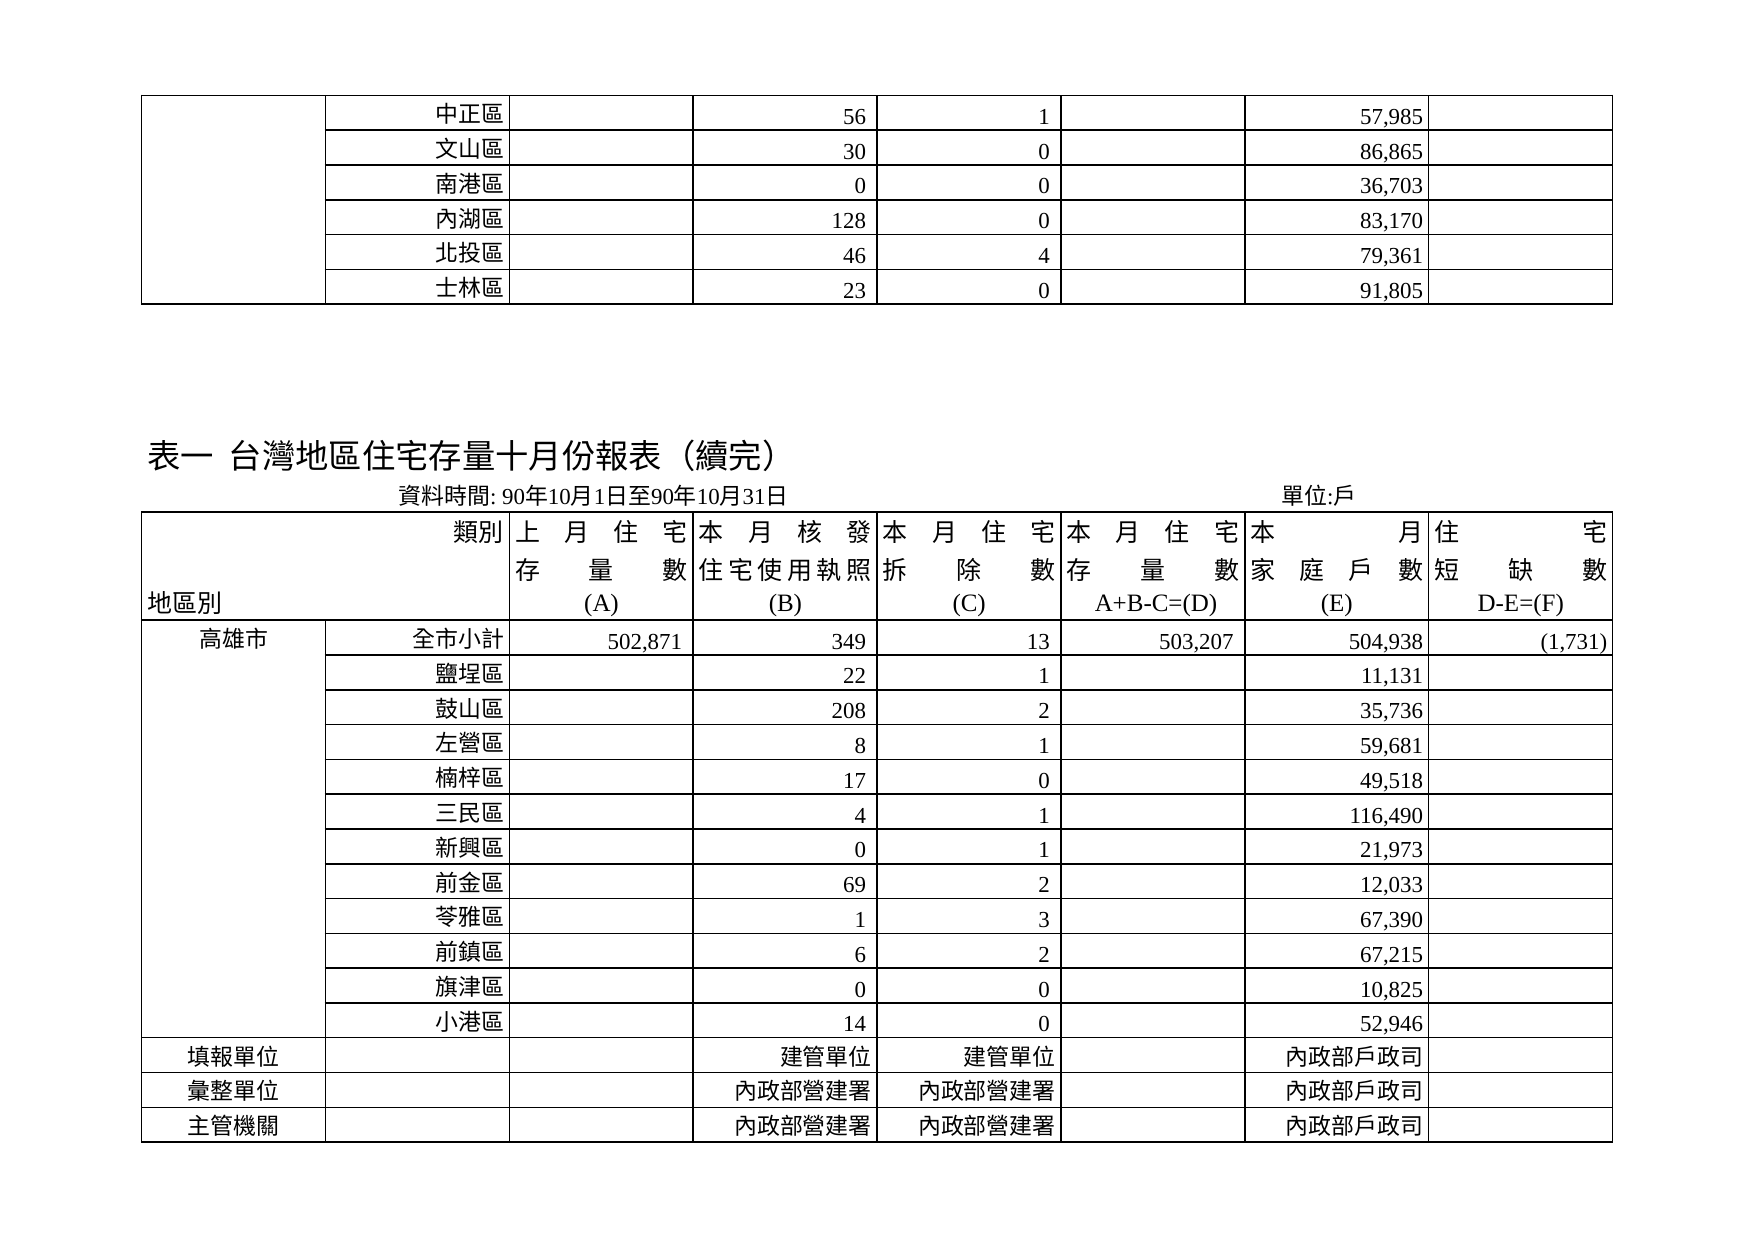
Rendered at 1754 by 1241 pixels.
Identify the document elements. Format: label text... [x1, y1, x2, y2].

table_cell 全市小計 [326, 621, 509, 654]
table_cell 內政部營建署 [694, 1073, 876, 1106]
table_cell [510, 865, 692, 898]
table_cell 17 [694, 760, 876, 793]
table_cell [877, 367, 1061, 398]
table_cell 0 [878, 969, 1060, 1002]
table_cell 士林區 [326, 270, 509, 303]
table_cell 21,973 [1246, 830, 1428, 863]
table_cell 苓雅區 [326, 899, 509, 932]
table_cell [326, 1073, 509, 1106]
table_cell A+B-C=(D) [1062, 587, 1244, 619]
table_cell 內政部營建署 [694, 1108, 876, 1141]
table_cell (A) [510, 587, 692, 619]
table_cell [1429, 336, 1613, 367]
table_cell 502,871 [510, 621, 692, 654]
table_cell [877, 399, 1061, 430]
table_cell 1 [878, 725, 1060, 758]
table_cell 6 [694, 934, 876, 967]
table_cell [1429, 760, 1612, 793]
table_cell 2 [878, 934, 1060, 967]
table_cell [1429, 899, 1612, 932]
table_cell 0 [694, 969, 876, 1002]
table_cell [510, 1038, 692, 1072]
table_cell [510, 934, 692, 967]
table_cell [510, 795, 692, 828]
table_cell 23 [694, 270, 876, 303]
table_cell [1429, 1108, 1612, 1141]
table_cell [1062, 201, 1244, 234]
table_cell [1061, 336, 1245, 367]
table_cell [510, 760, 692, 793]
table_cell [1429, 969, 1612, 1002]
table_cell [142, 367, 325, 398]
table_cell 彙整單位 [142, 1073, 325, 1106]
table_cell 住宅 [1429, 513, 1612, 549]
table_cell 本月住宅 [878, 513, 1060, 549]
table_cell 小港區 [326, 1004, 509, 1037]
table_cell 503,207 [1062, 621, 1244, 654]
table_cell [510, 96, 692, 129]
table_cell 存量數 [510, 549, 692, 587]
table_cell [1062, 166, 1244, 199]
table_cell [1429, 201, 1612, 234]
table_cell 0 [878, 131, 1060, 164]
table_cell 文山區 [326, 131, 509, 164]
table_cell [1429, 1073, 1612, 1106]
table_cell [693, 399, 877, 430]
table_cell 建管單位 [878, 1038, 1060, 1072]
table_cell [510, 270, 692, 303]
table_cell 128 [694, 201, 876, 234]
table_cell 91,805 [1246, 270, 1428, 303]
table_cell (C) [878, 587, 1060, 619]
table_cell [1062, 830, 1244, 863]
table_cell [1062, 1073, 1244, 1106]
table_cell 類別 地區別 [142, 513, 509, 619]
table_cell 0 [878, 1004, 1060, 1037]
table_cell 8 [694, 725, 876, 758]
table_cell 22 [694, 656, 876, 689]
table_cell [1062, 899, 1244, 932]
table_cell [1429, 725, 1612, 758]
table_cell 0 [878, 760, 1060, 793]
table_cell [142, 305, 325, 336]
table_cell 1 [878, 96, 1060, 129]
table_cell [510, 235, 692, 268]
table_cell 填報單位 [142, 1038, 325, 1072]
table_cell [325, 305, 509, 336]
table_cell 2 [878, 691, 1060, 724]
table_cell 住宅使用執照 [694, 549, 876, 587]
table_cell [510, 899, 692, 932]
table_cell 1 [878, 830, 1060, 863]
table_cell [1062, 760, 1244, 793]
table_cell 12,033 [1246, 865, 1428, 898]
table_cell 79,361 [1246, 235, 1428, 268]
table_cell 14 [694, 1004, 876, 1037]
table_cell 內政部戶政司 [1246, 1038, 1428, 1072]
table_cell (E) [1246, 587, 1428, 619]
table_cell 拆除數 [878, 549, 1060, 587]
table_cell [1429, 656, 1612, 689]
table_cell [1429, 795, 1612, 828]
table_cell [1429, 367, 1613, 398]
table_cell 中正區 [326, 96, 509, 129]
table_cell [1245, 305, 1428, 336]
table_cell [510, 1073, 692, 1106]
table_cell 504,938 [1246, 621, 1428, 654]
table_cell [1062, 270, 1244, 303]
table_cell 家庭戶數 [1246, 549, 1428, 587]
table_cell [1062, 131, 1244, 164]
table_cell [1429, 96, 1612, 129]
table_cell [1062, 969, 1244, 1002]
table_cell 36,703 [1246, 166, 1428, 199]
table_cell [1429, 166, 1612, 199]
table_cell [510, 201, 692, 234]
table_cell [877, 336, 1061, 367]
table_cell 資料時間: 90年10月1日至90年10月31日 單位:戶 [142, 478, 1613, 511]
table_cell (B) [694, 587, 876, 619]
table_cell [1062, 725, 1244, 758]
table_cell 83,170 [1246, 201, 1428, 234]
table_cell [142, 399, 325, 430]
table_cell 52,946 [1246, 1004, 1428, 1037]
table_cell [1062, 1038, 1244, 1072]
table_cell [325, 367, 509, 398]
table_cell 旗津區 [326, 969, 509, 1002]
table_cell [1429, 830, 1612, 863]
table_cell [1062, 865, 1244, 898]
table_cell 三民區 [326, 795, 509, 828]
table_cell [1429, 235, 1612, 268]
table_cell [326, 1038, 509, 1072]
table_cell [142, 96, 325, 303]
table_cell 46 [694, 235, 876, 268]
table_cell [693, 367, 877, 398]
table_cell [510, 725, 692, 758]
table_cell [325, 336, 509, 367]
table_cell 內政部戶政司 [1246, 1108, 1428, 1141]
table_cell [1429, 305, 1613, 336]
table_cell 59,681 [1246, 725, 1428, 758]
table_cell 1 [878, 795, 1060, 828]
table_cell [1061, 399, 1245, 430]
table_cell 0 [878, 166, 1060, 199]
table_cell [326, 1108, 509, 1141]
table_cell [1245, 367, 1428, 398]
table_cell [1062, 691, 1244, 724]
table_cell 高雄市 [142, 621, 325, 1037]
table_cell [1061, 367, 1245, 398]
table_cell [1062, 1108, 1244, 1141]
table_cell (1,731) [1429, 621, 1612, 654]
table_cell 67,390 [1246, 899, 1428, 932]
table_cell [1245, 336, 1428, 367]
table_cell 本月住宅 [1062, 513, 1244, 549]
table_cell 0 [694, 830, 876, 863]
table_cell 新興區 [326, 830, 509, 863]
table_cell 49,518 [1246, 760, 1428, 793]
table_cell 208 [694, 691, 876, 724]
table_cell [1429, 131, 1612, 164]
table_cell 57,985 [1246, 96, 1428, 129]
table_cell [509, 367, 693, 398]
table_cell [1062, 934, 1244, 967]
table_cell 鹽埕區 [326, 656, 509, 689]
table_cell [1429, 1004, 1612, 1037]
table_cell 楠梓區 [326, 760, 509, 793]
table_cell [510, 691, 692, 724]
table_cell 建管單位 [694, 1038, 876, 1072]
table_cell 13 [878, 621, 1060, 654]
table_cell [1429, 865, 1612, 898]
table_cell 內政部營建署 [878, 1073, 1060, 1106]
table_cell 3 [878, 899, 1060, 932]
table_cell 1 [694, 899, 876, 932]
table_cell [325, 399, 509, 430]
table_cell 4 [878, 235, 1060, 268]
table_cell 30 [694, 131, 876, 164]
table_cell 內政部戶政司 [1246, 1073, 1428, 1106]
table_cell 本月 [1246, 513, 1428, 549]
table_cell [1061, 305, 1245, 336]
table_cell 1 [878, 656, 1060, 689]
table_cell 0 [694, 166, 876, 199]
table_cell 116,490 [1246, 795, 1428, 828]
table_cell 67,215 [1246, 934, 1428, 967]
table_cell [1429, 691, 1612, 724]
table_cell 11,131 [1246, 656, 1428, 689]
table_cell 0 [878, 201, 1060, 234]
table_cell 0 [878, 270, 1060, 303]
table_cell [510, 656, 692, 689]
table_cell 35,736 [1246, 691, 1428, 724]
table_cell [1245, 399, 1428, 430]
table_cell [510, 969, 692, 1002]
table_cell 前鎮區 [326, 934, 509, 967]
table_cell [1429, 399, 1613, 430]
table_cell 表一 台灣地區住宅存量十月份報表（續完） [142, 430, 1613, 478]
table_cell D-E=(F) [1429, 587, 1612, 619]
table_cell [509, 399, 693, 430]
table_cell 左營區 [326, 725, 509, 758]
table_cell [693, 336, 877, 367]
table_cell 上月住宅 [510, 513, 692, 549]
table_cell 內湖區 [326, 201, 509, 234]
table_cell [510, 1108, 692, 1141]
table_cell 2 [878, 865, 1060, 898]
table_cell 10,825 [1246, 969, 1428, 1002]
table_cell [510, 830, 692, 863]
table_cell [693, 305, 877, 336]
table_cell [510, 1004, 692, 1037]
table_cell 南港區 [326, 166, 509, 199]
table_cell 北投區 [326, 235, 509, 268]
table_cell [1062, 795, 1244, 828]
table_cell [510, 131, 692, 164]
table_cell 86,865 [1246, 131, 1428, 164]
table_cell [1429, 1038, 1612, 1072]
table_cell 69 [694, 865, 876, 898]
table_cell [509, 336, 693, 367]
table_cell 本月核發 [694, 513, 876, 549]
table_cell [509, 305, 693, 336]
table_cell [877, 305, 1061, 336]
table_cell 349 [694, 621, 876, 654]
table_cell 主管機關 [142, 1108, 325, 1141]
table_cell 短缺數 [1429, 549, 1612, 587]
table_cell [142, 336, 325, 367]
table_cell [1062, 96, 1244, 129]
table_cell [1429, 934, 1612, 967]
table_cell [510, 166, 692, 199]
table_cell [1429, 270, 1612, 303]
table_cell [1062, 656, 1244, 689]
table_cell 56 [694, 96, 876, 129]
table_cell 鼓山區 [326, 691, 509, 724]
table_cell 存量數 [1062, 549, 1244, 587]
table_cell [1062, 235, 1244, 268]
table_cell 4 [694, 795, 876, 828]
table_cell [1062, 1004, 1244, 1037]
table_cell 內政部營建署 [878, 1108, 1060, 1141]
table_cell 前金區 [326, 865, 509, 898]
